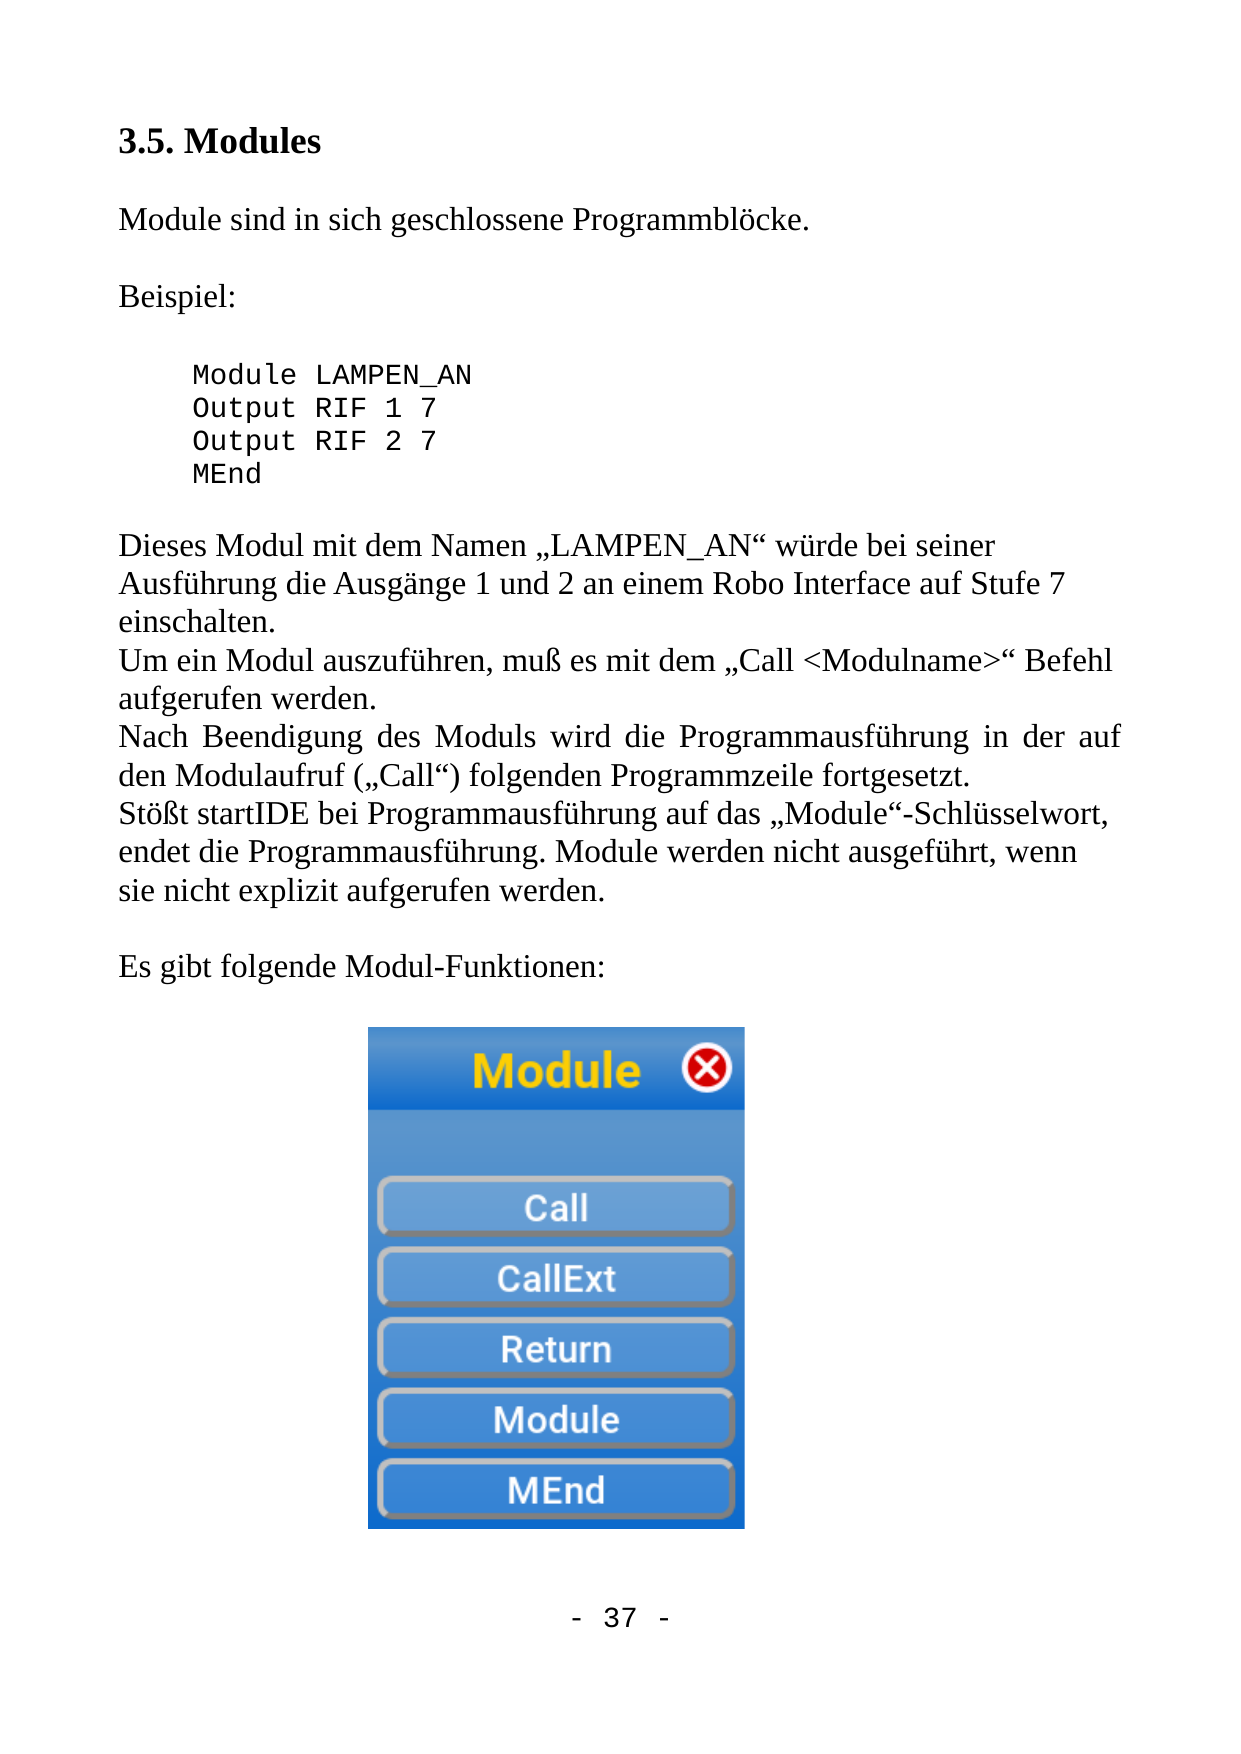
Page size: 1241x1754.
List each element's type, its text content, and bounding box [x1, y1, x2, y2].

text MEnd [118, 459, 1122, 492]
text Module sind in sich geschlossene Programmblöcke. [118, 199, 1122, 238]
text Nach Beendigung des Moduls wird die Programmausführung in der auf den Modulaufruf („Call“) folgenden Programmzeile fortgesetzt. [118, 717, 1122, 793]
picture [368, 1027, 745, 1529]
text Um ein Modul auszuführen, muß es mit dem „Call <Modulname>“ Befehl aufgerufen werden. [118, 640, 1122, 717]
text Output RIF 1 7 [118, 393, 1122, 426]
text Stößt startIDE bei Programmausführung auf das „Module“-Schlüsselwort, endet die Programmausführung. Module werden nicht ausgeführt, wenn sie nicht explizit aufgerufen werden. [118, 793, 1122, 908]
text Es gibt folgende Modul-Funktionen: [118, 947, 1122, 985]
text Output RIF 2 7 [118, 426, 1122, 459]
text Module LAMPEN_AN [118, 353, 1122, 393]
text Dieses Modul mit dem Namen „LAMPEN_AN“ würde bei seiner Ausführung die Ausgänge 1 und 2 an einem Robo Interface auf Stufe 7 einschalten. [118, 525, 1122, 640]
text Beispiel: [118, 276, 1122, 314]
text 3.5. Modules [118, 118, 1122, 161]
